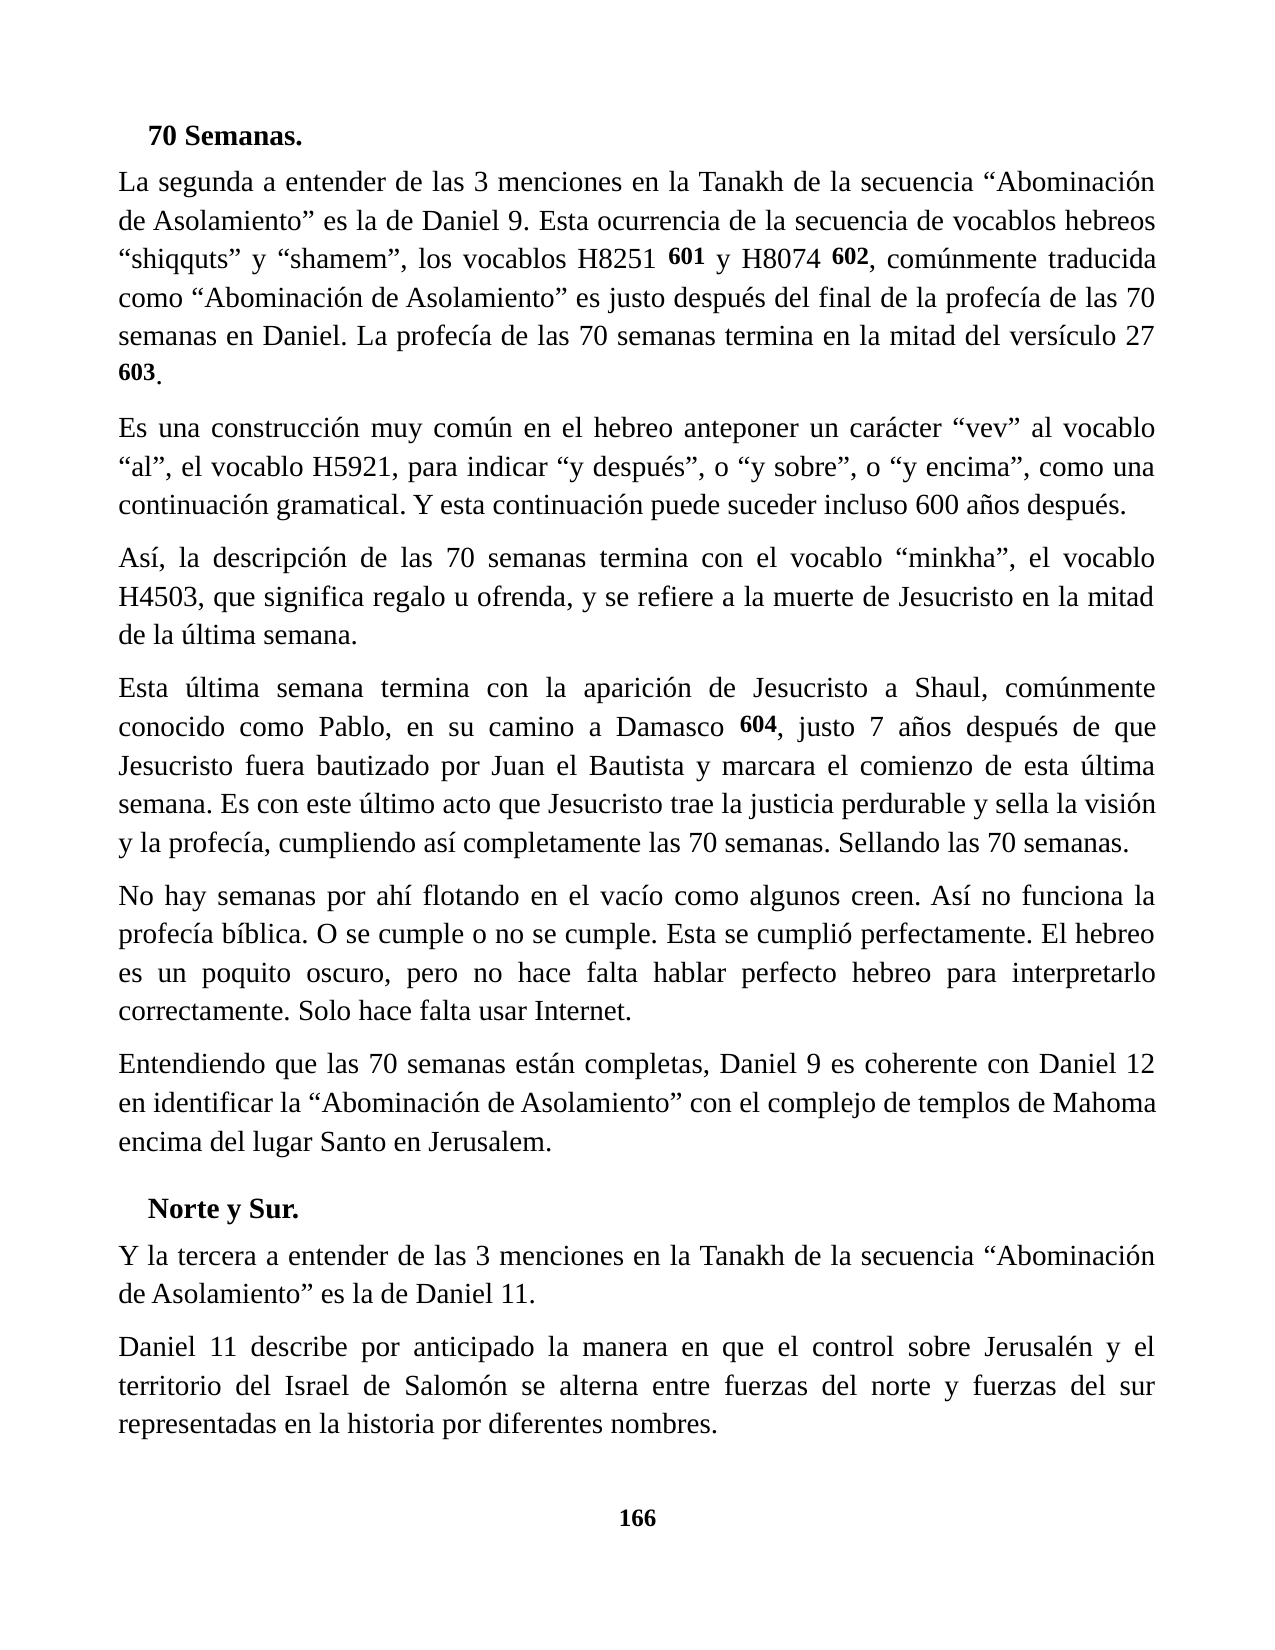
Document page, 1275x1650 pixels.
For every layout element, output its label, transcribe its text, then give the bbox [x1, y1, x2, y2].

text No hay semanas por ahí flotando en el vacío como algunos creen. Así no funciona la profecía bíblica. O se cumple o no se cumple. Esta se cumplió perfectamente. El hebreo es un poquito oscuro, pero no hace falta hablar perfecto hebreo para interpretarlo correctamente. Solo hace falta usar Internet. [118, 878, 1157, 1027]
text Así, la descripción de las 70 semanas termina con el vocablo “minkha”, el vocablo H4503, que significa regalo u ofrenda, y se refiere a la muerte de Jesucristo en la mitad de la última semana. [118, 540, 1157, 651]
text La segunda a entender de las 3 menciones en la Tanakh de la secuencia “Abominación de Asolamiento” es la de Daniel 9. Esta ocurrencia de la secuencia de vocablos hebreos “shiqquts” y “shamem”, los vocablos H8251 y H8074 , comúnmente traducida como “Abominación de Asolamiento” es justo después del final de la profecía de las 70 semanas en Daniel. La profecía de las 70 semanas termina en la mitad del versículo 27 . [118, 164, 1157, 391]
text Esta última semana termina con la aparición de Jesucristo a Shaul, comúnmente conocido como Pablo, en su camino a Damasco , justo 7 años después de que Jesucristo fuera bautizado por Juan el Bautista y marcara el comienzo de esta última semana. Es con este último acto que Jesucristo trae la justicia perdurable y sella la visión y la profecía, cumpliendo así completamente las 70 semanas. Sellando las 70 semanas. [118, 671, 1157, 858]
text Entendiendo que las 70 semanas están completas, Daniel 9 es coherente con Daniel 12 en identificar la “Abominación de Asolamiento” con el complejo de templos de Mahoma encima del lugar Santo en Jerusalem. [118, 1047, 1157, 1157]
subtitle Norte y Sur. [148, 1191, 1157, 1225]
text Es una construcción muy común en el hebreo anteponer un carácter “vev” al vocablo “al”, el vocablo H5921, para indicar “y después”, o “y sobre”, o “y encima”, como una continuación gramatical. Y esta continuación puede suceder incluso 600 años después. [118, 410, 1157, 521]
subtitle 70 Semanas. [148, 118, 1157, 152]
text Daniel 11 describe por anticipado la manera en que el control sobre Jerusalén y el territorio del Israel de Salomón se alterna entre fuerzas del norte y fuerzas del sur representadas en la historia por diferentes nombres. [118, 1329, 1157, 1440]
text Y la tercera a entender de las 3 menciones en la Tanakh de la secuencia “Abominación de Asolamiento” es la de Daniel 11. [118, 1238, 1157, 1310]
